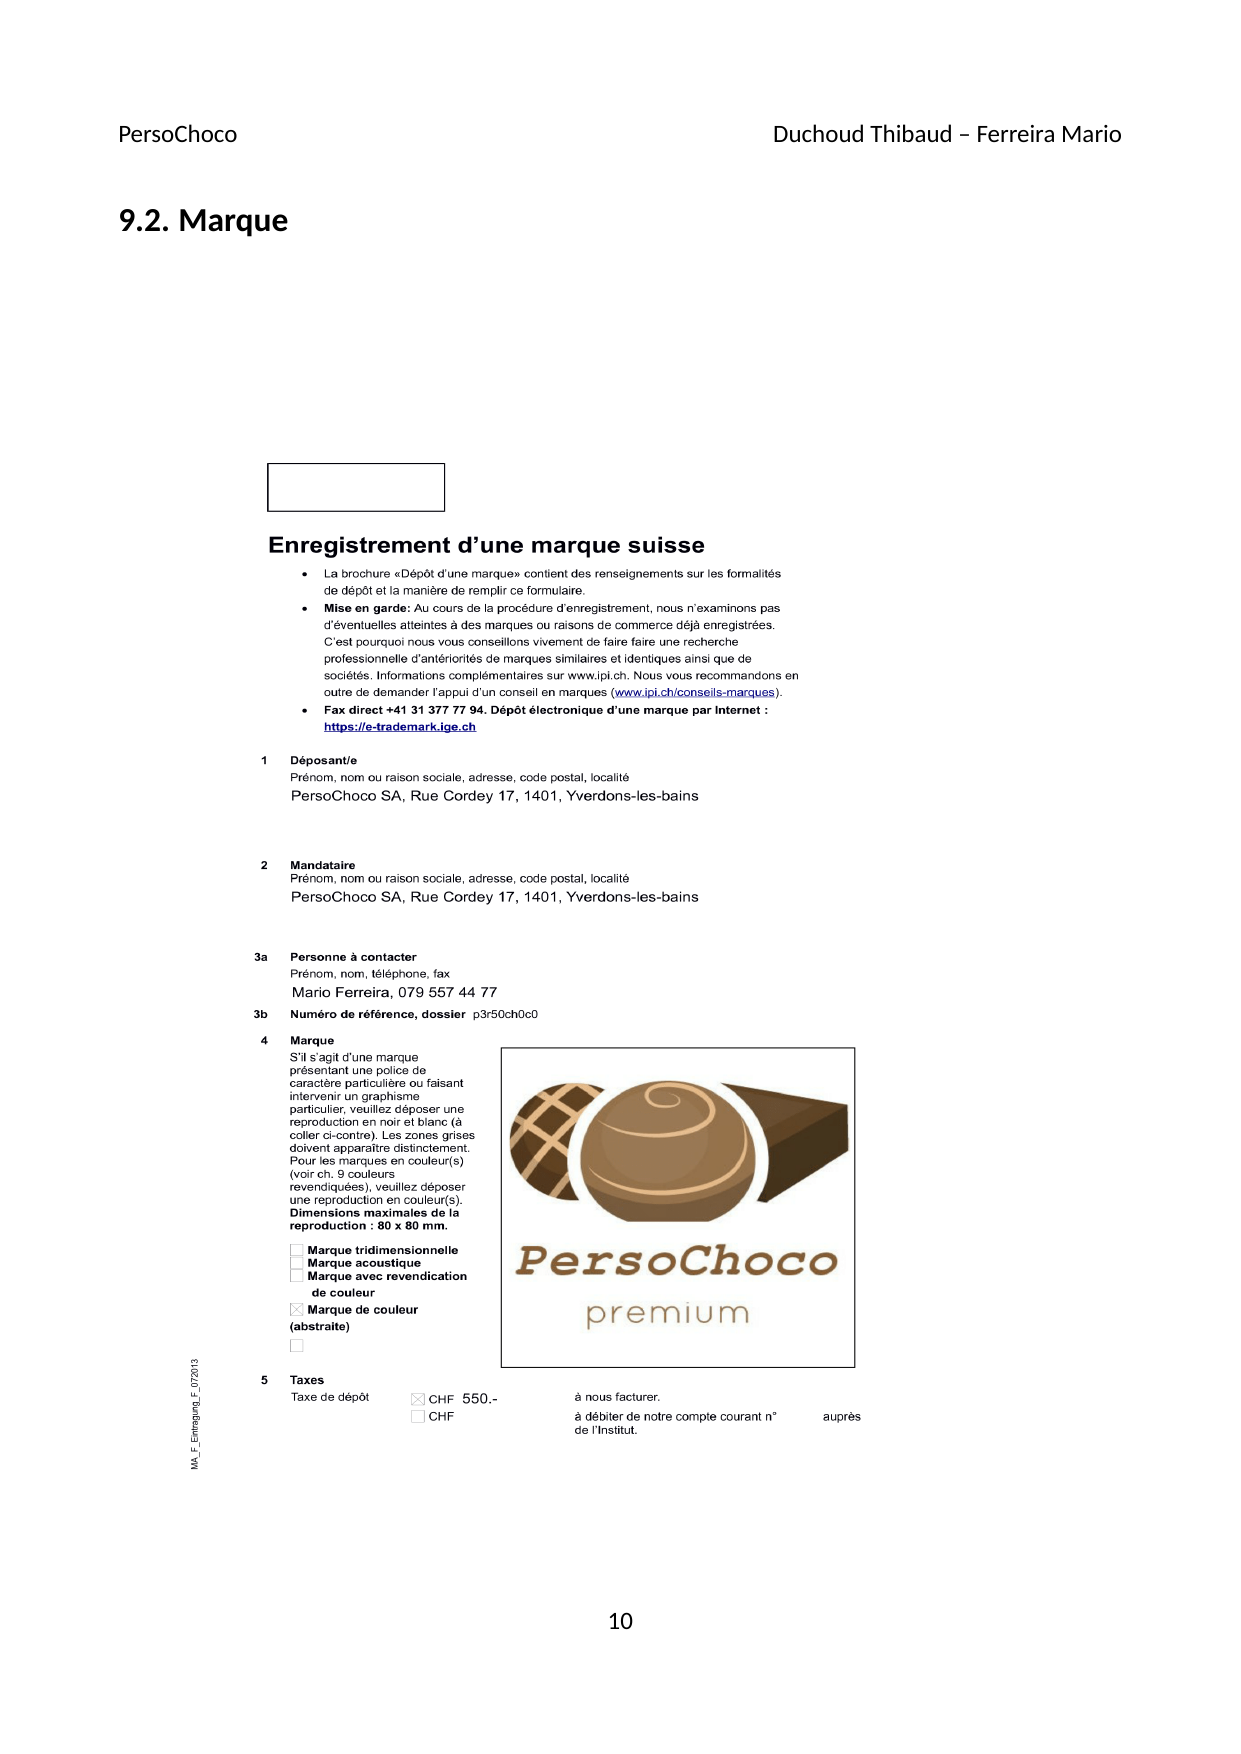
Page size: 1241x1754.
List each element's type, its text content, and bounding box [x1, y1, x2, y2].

subtitle Marque [118, 199, 1122, 240]
picture [157, 303, 1084, 1489]
